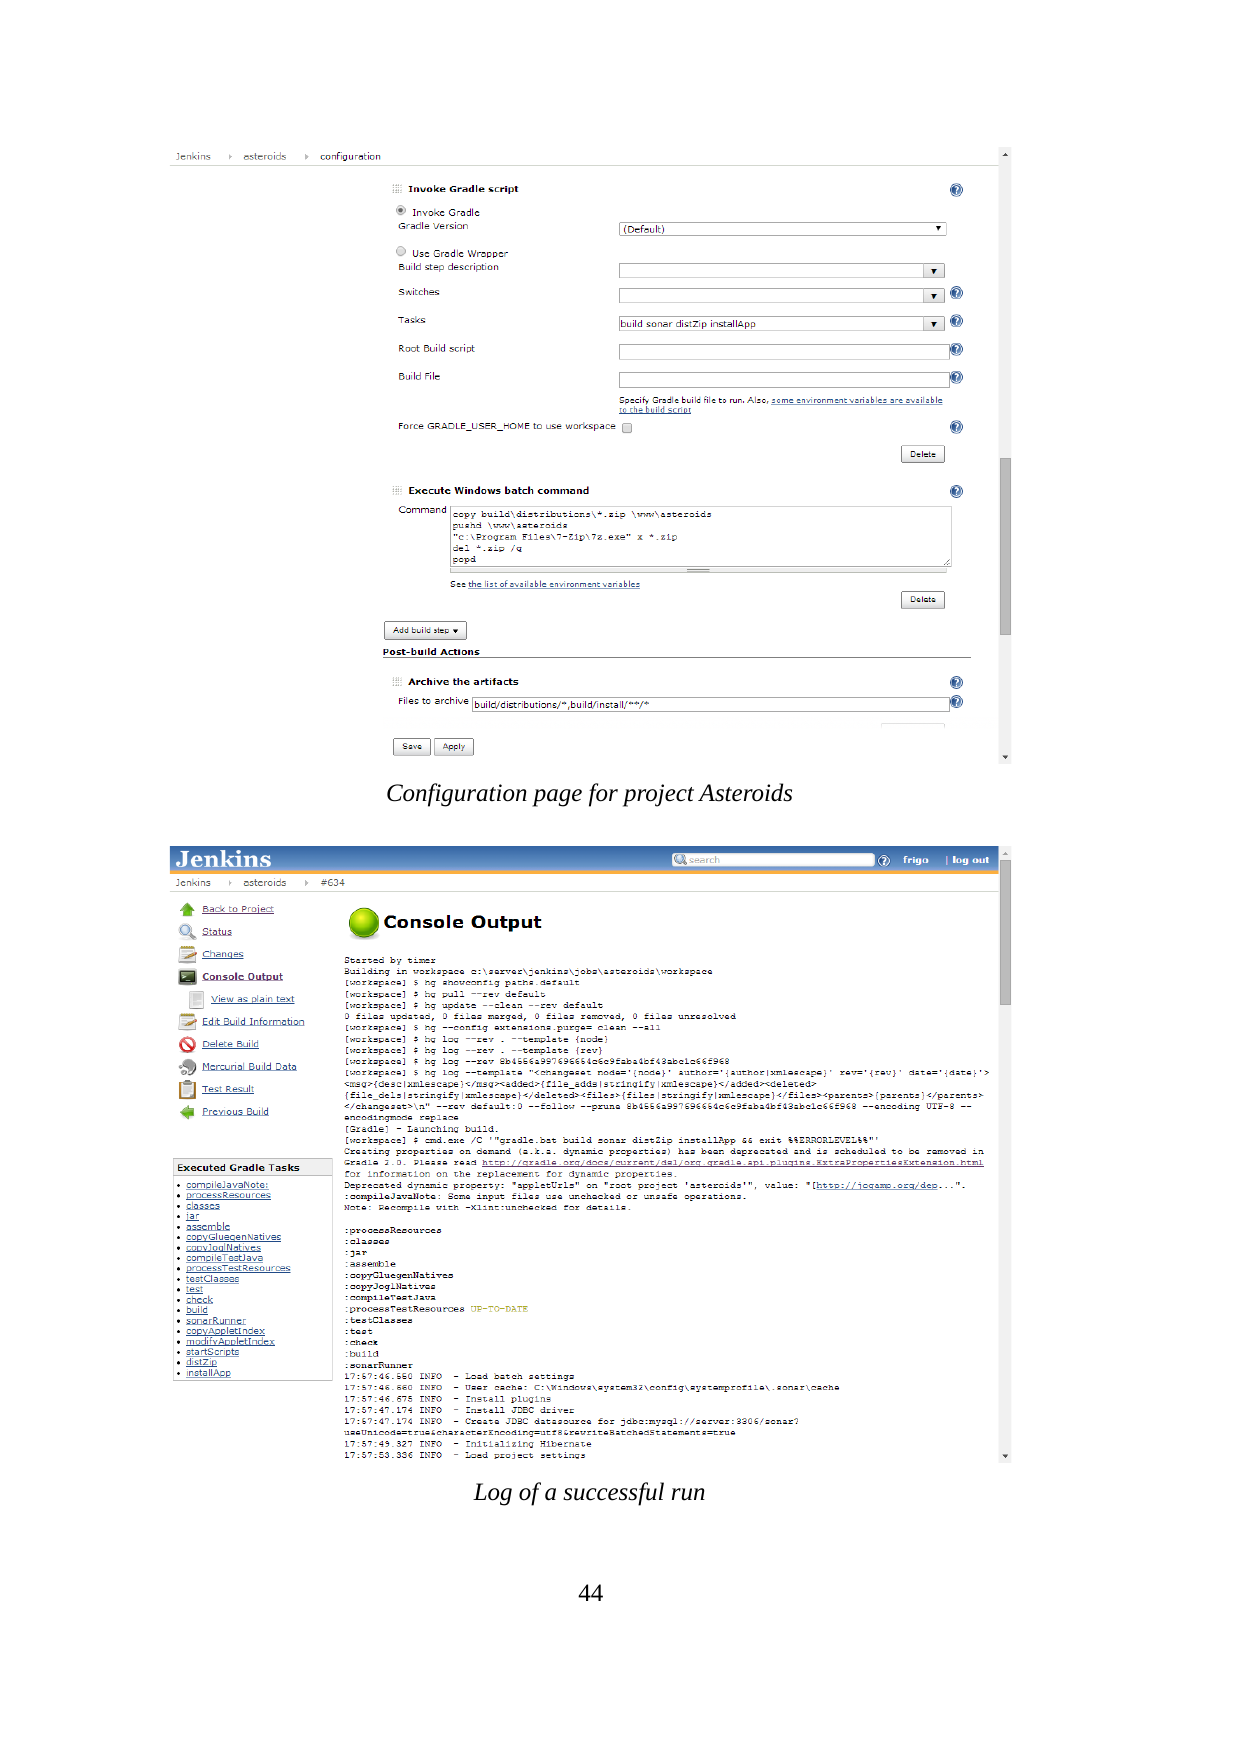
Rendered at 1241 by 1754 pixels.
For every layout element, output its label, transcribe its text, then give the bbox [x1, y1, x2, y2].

picture [169, 147, 1012, 764]
text Log of a successful run [148, 1463, 1033, 1506]
text Configuration page for project Asteroids [148, 764, 1033, 807]
picture [169, 846, 1012, 1463]
